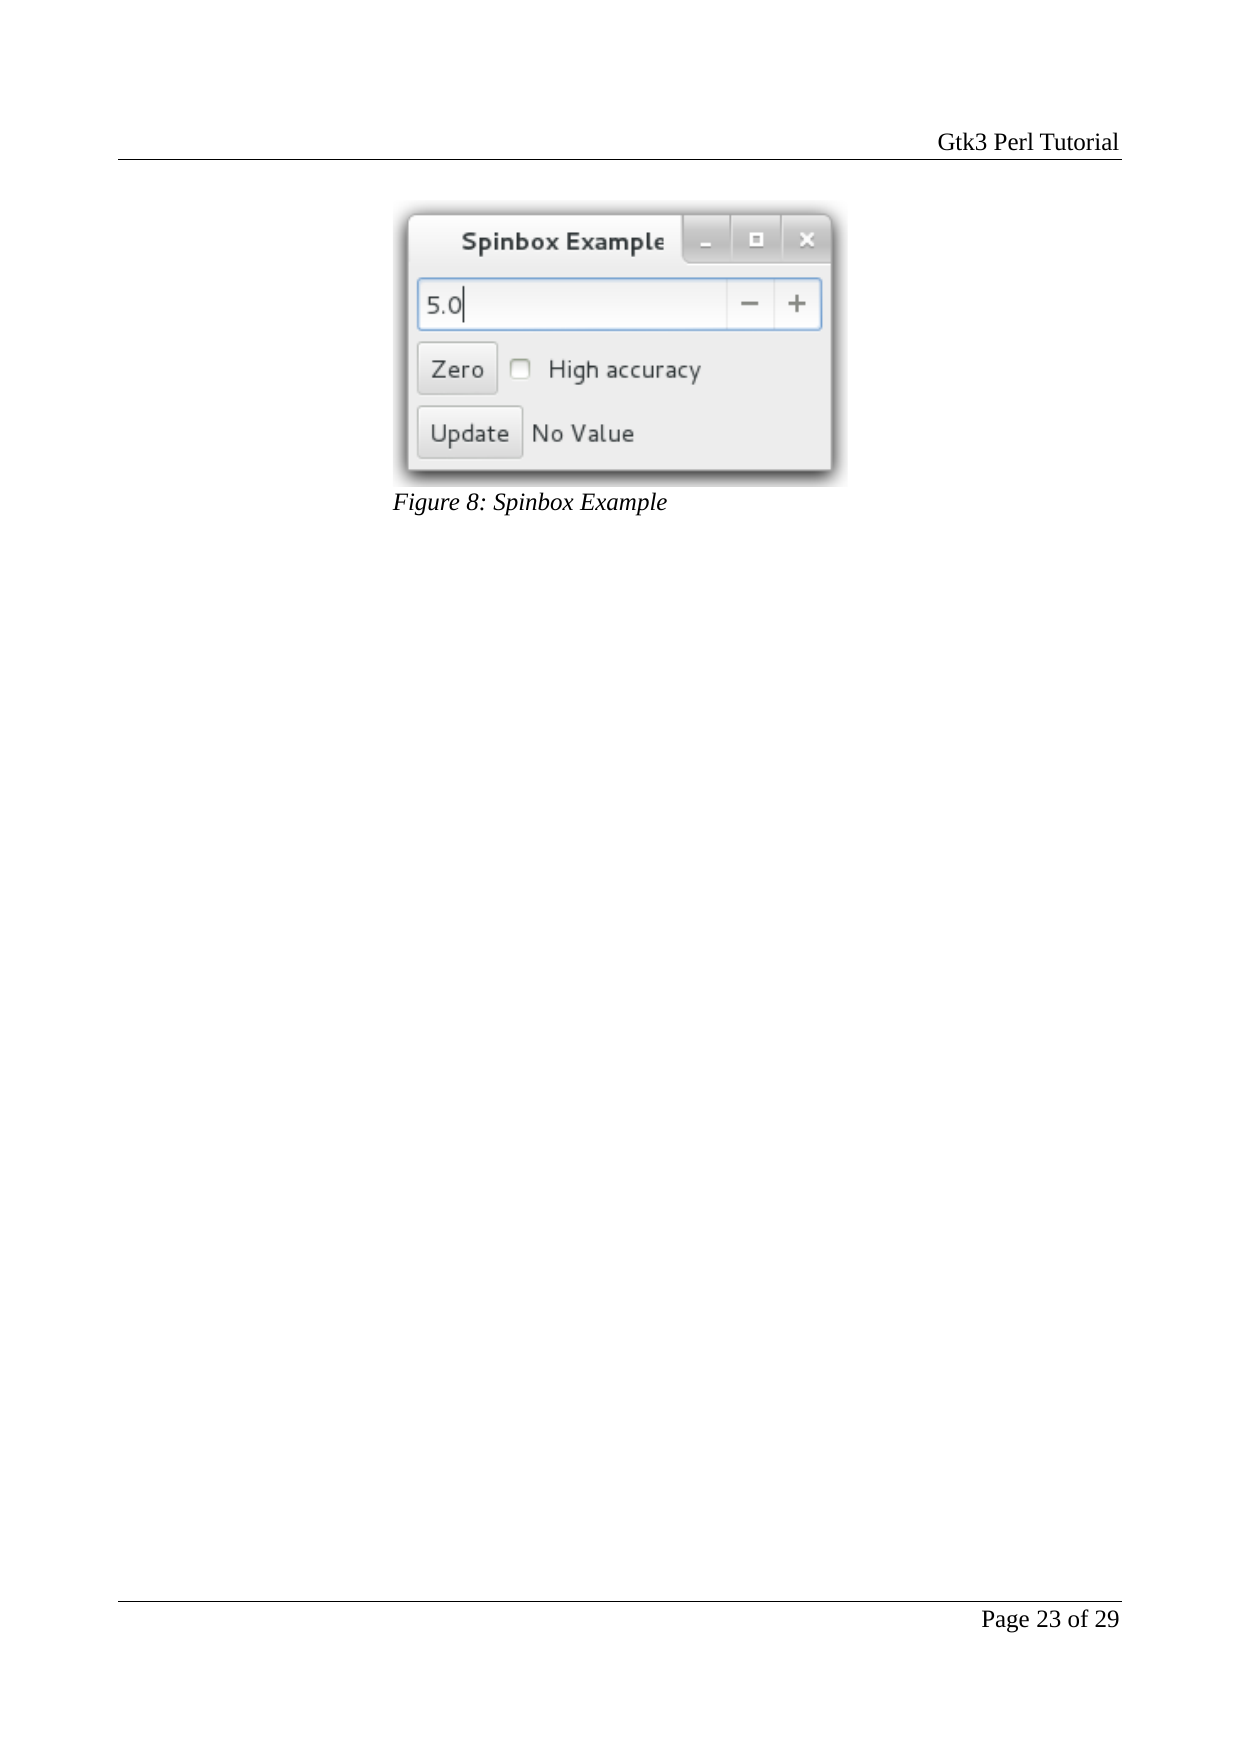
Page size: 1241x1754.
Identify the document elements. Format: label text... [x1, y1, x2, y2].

text Figure 8: Spinbox Example [393, 487, 848, 516]
picture [392, 200, 848, 487]
